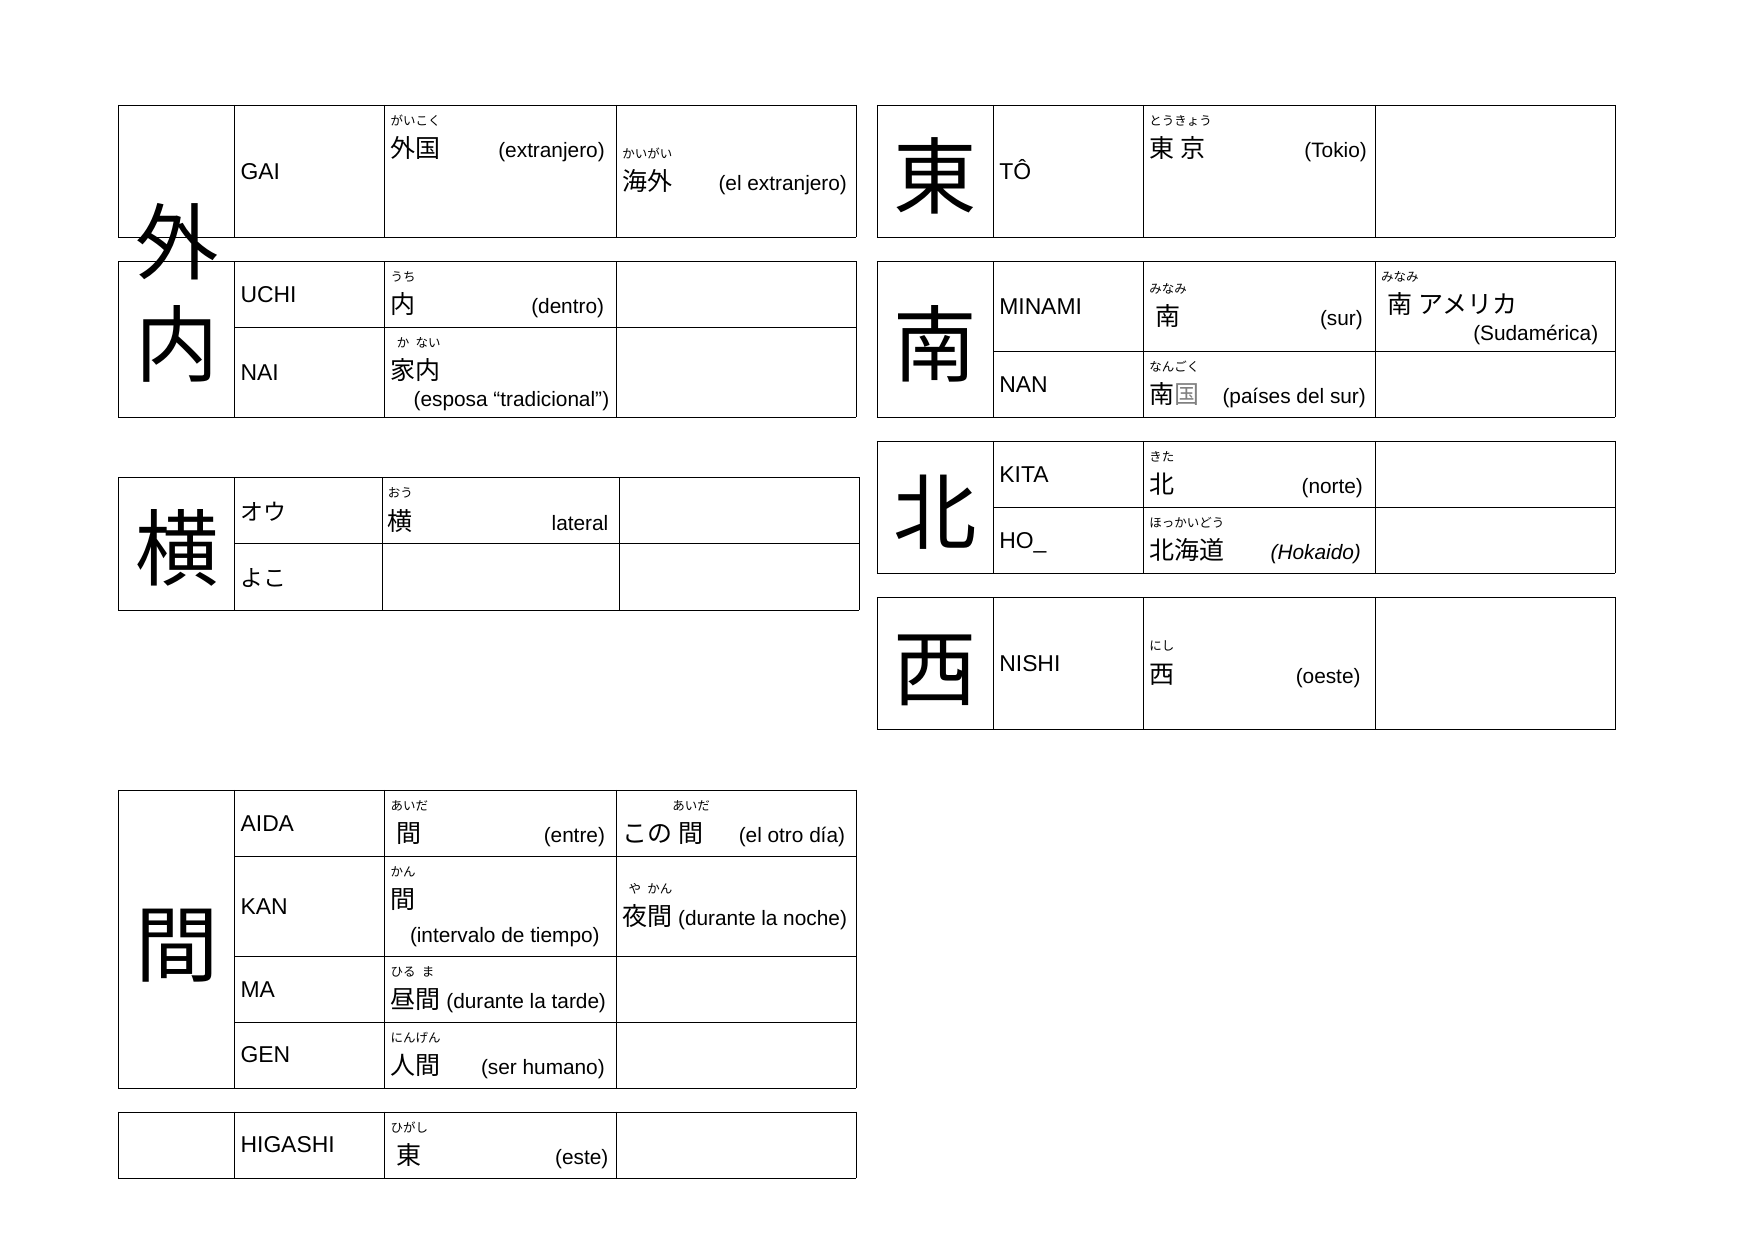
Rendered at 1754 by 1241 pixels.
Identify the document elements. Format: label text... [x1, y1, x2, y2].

table_header 横 [119, 478, 234, 609]
table_header 外 [176, 228, 185, 237]
table_header 横おう lateral [383, 478, 619, 543]
table_header 南みなみアメリカ (Sudamérica) [1376, 262, 1615, 351]
table_header 内うち (dentro) [385, 262, 616, 327]
table_cell GEN [235, 1023, 384, 1088]
table_header [119, 1113, 234, 1178]
table_cell 南なん国ごく (países del sur) [1144, 352, 1375, 417]
table_header 南みなみ (sur) [1144, 262, 1375, 351]
table_cell MA [235, 957, 384, 1022]
table_header 北きた (norte) [1144, 442, 1375, 507]
table_cell 家か内ない (esposa “tradicional”) [385, 328, 616, 417]
table_header UCHI [235, 262, 384, 327]
table_header 内 [119, 262, 234, 417]
table_header 間 [119, 791, 234, 1088]
table_cell TÔ [994, 106, 1143, 237]
table_cell [1376, 352, 1615, 417]
table_cell 夜や間かん (durante la noche) [617, 857, 856, 956]
table_header 西にし (oeste) [1144, 598, 1375, 729]
table_cell [617, 957, 856, 1022]
table_header [617, 262, 856, 327]
table_header 北 [878, 442, 993, 573]
table_header HIGASHI [235, 1113, 384, 1178]
table_header AIDA [235, 791, 384, 856]
table_header 東 [878, 106, 993, 237]
table_cell [620, 544, 859, 609]
table_cell 北ほっ海かい道どう (Hokaido) [1144, 508, 1375, 573]
table_cell 外がい国こく (extranjero) [385, 106, 616, 237]
table_header [1376, 442, 1615, 507]
table_cell 東とう京きょう (Tokio) [1144, 106, 1375, 237]
table_header 外 [119, 106, 234, 237]
table_header [620, 478, 859, 543]
table_cell 間かん (intervalo de tiempo) [385, 857, 616, 956]
table_header オウ [235, 478, 382, 543]
table_cell 人にん間げん (ser humano) [385, 1023, 616, 1088]
table_cell NAI [235, 328, 384, 417]
table_cell [1376, 508, 1615, 573]
table_header この間あいだ (el otro día) [617, 791, 856, 856]
table_cell [617, 328, 856, 417]
table_header MINAMI [994, 262, 1143, 351]
table_cell GAI [235, 106, 384, 237]
table_cell [1376, 106, 1615, 237]
table_cell よこ [235, 544, 382, 609]
table_header [1376, 598, 1615, 729]
table_header 南 [878, 262, 993, 417]
table_header 西 [878, 598, 993, 729]
table_header NISHI [994, 598, 1143, 729]
table_header 外 [151, 222, 173, 237]
table_cell KAN [235, 857, 384, 956]
table_header 東ひがし (este) [385, 1113, 616, 1178]
table_cell NAN [994, 352, 1143, 417]
table_header KITA [994, 442, 1143, 507]
table_cell [617, 1023, 856, 1088]
table_cell 昼ひる間ま (durante la tarde) [385, 957, 616, 1022]
table_cell 海かい外がい (el extranjero) [617, 106, 856, 237]
table_header [617, 1113, 856, 1178]
table_cell HO_ [994, 508, 1143, 573]
table_cell [383, 544, 619, 609]
table_header 間あいだ (entre) [385, 791, 616, 856]
